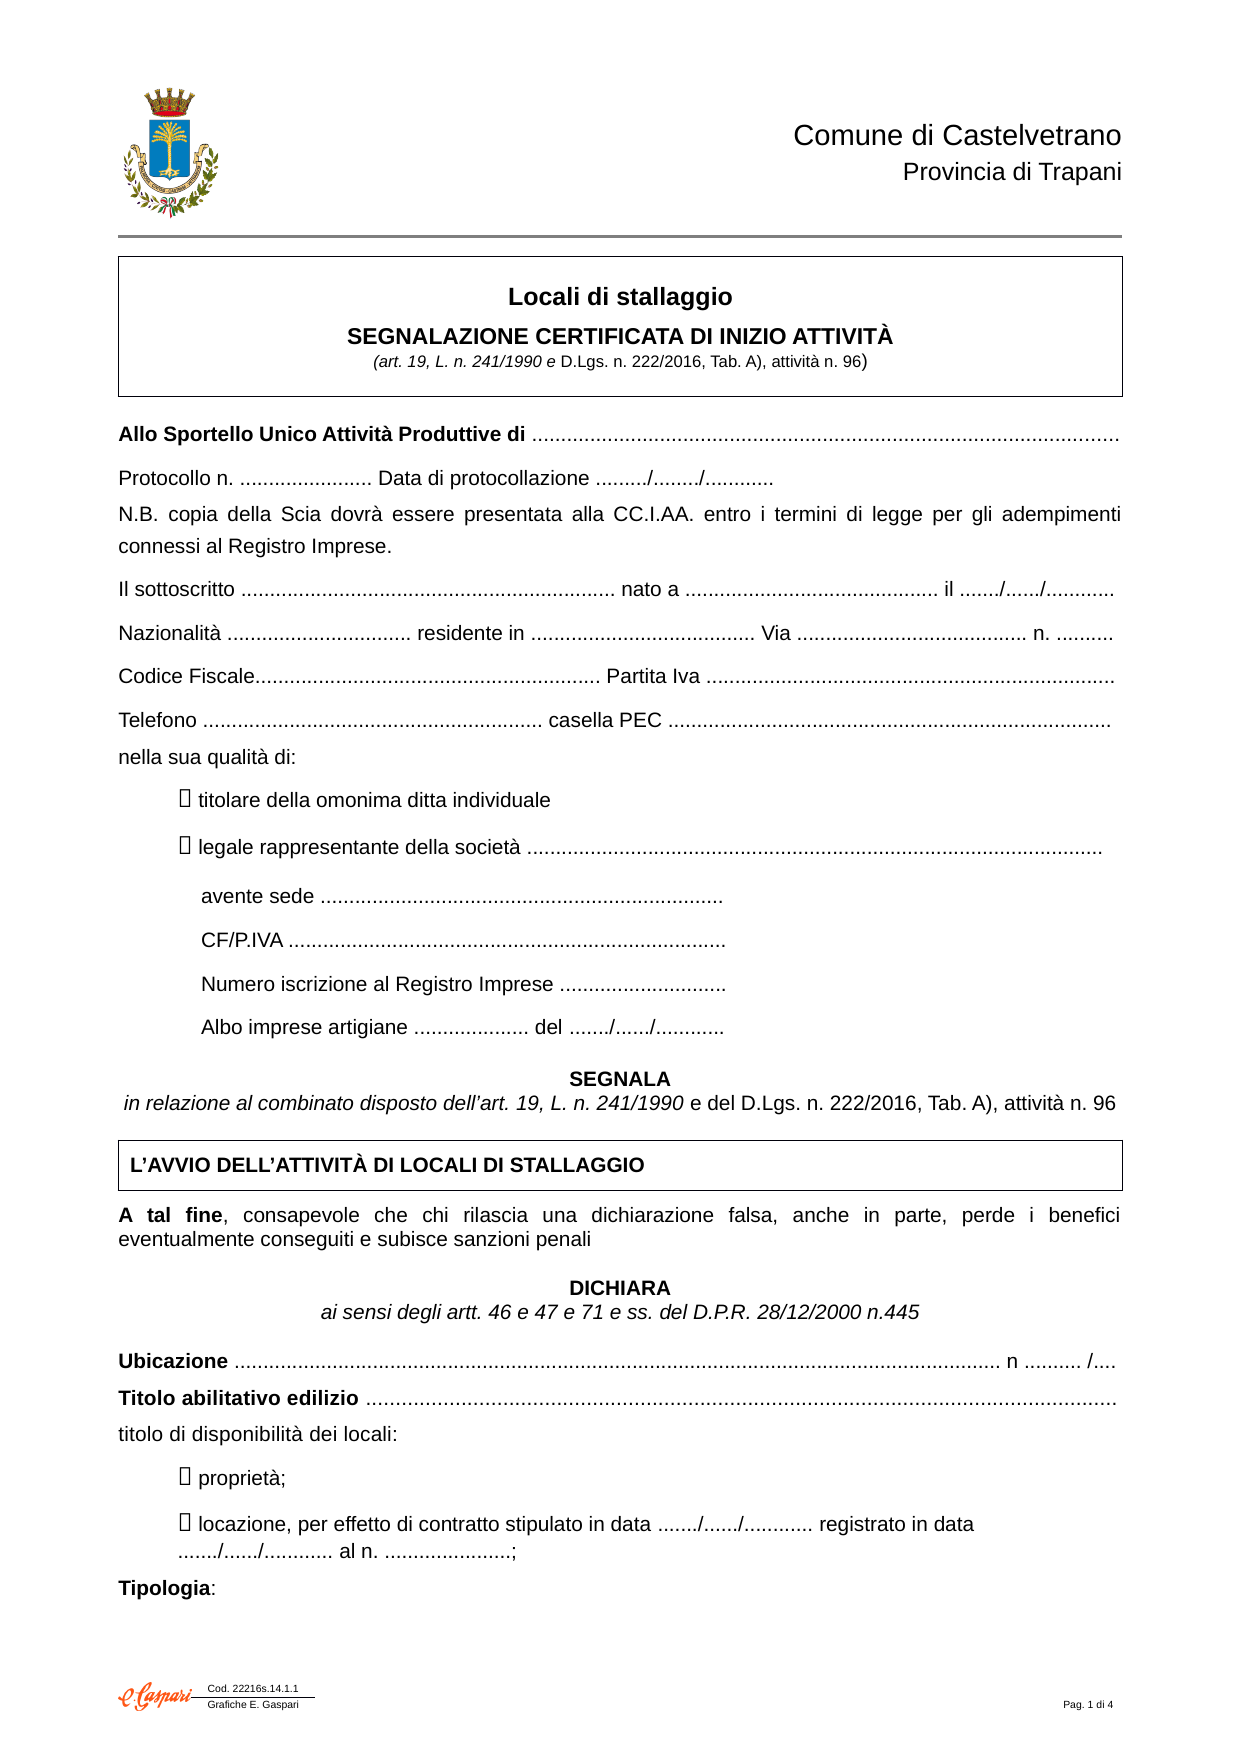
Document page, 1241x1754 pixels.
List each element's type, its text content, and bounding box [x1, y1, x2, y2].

text Tipologia: [118, 1575, 1128, 1599]
text Protocollo n. ....................... Data di protocollazione ........./......../............ [118, 466, 1122, 490]
text Comune di Castelvetrano [118, 118, 1122, 152]
picture [122, 185, 224, 219]
text Titolo abilitativo edilizio .............................................................................................................................. [118, 1385, 1122, 1409]
text Provincia di Trapani [118, 157, 1122, 185]
text  titolare della omonima ditta individuale [177, 781, 1122, 815]
text Telefono ........................................................... casella PEC ............................................................................. [118, 708, 1122, 732]
text in relazione al combinato disposto dell’art. 19, L. n. 241/1990 e del D.Lgs. n. 222/2016, Tab. A), attività n. 96 [118, 1091, 1122, 1114]
text SEGNALA [118, 1067, 1122, 1091]
text Ubicazione ..................................................................................................................................... n .......... /.... [118, 1349, 1122, 1373]
text titolo di disponibilità dei locali: [118, 1422, 1122, 1446]
text Nazionalità ................................ residente in ....................................... Via ........................................ n. .......... [118, 621, 1122, 645]
text DICHIARA [118, 1276, 1122, 1300]
picture [122, 152, 149, 157]
picture [118, 1682, 192, 1711]
text Codice Fiscale............................................................ Partita Iva ....................................................................... [118, 664, 1122, 688]
text  locazione, per effetto di contratto stipulato in data ......./....../............ registrato in data ......./....../............ al n. ......................; [177, 1505, 1122, 1563]
text Albo imprese artigiane .................... del ......./....../............ [201, 1015, 1122, 1039]
text ai sensi degli artt. 46 e 47 e 71 e ss. del D.P.R. 28/12/2000 n.445 [118, 1300, 1122, 1324]
text A tal fine, consapevole che chi rilascia una dichiarazione falsa, anche in parte, perde i benefici eventualmente conseguiti e subisce sanzioni penali [118, 1203, 1122, 1251]
text  legale rappresentante della società .................................................................................................... [177, 827, 1122, 862]
text CF/P.IVA ............................................................................ [201, 928, 1122, 952]
text Numero iscrizione al Registro Imprese ............................. [201, 972, 1122, 996]
text Il sottoscritto ................................................................. nato a ............................................ il ......./....../............ [118, 577, 1122, 601]
table_header L’AVVIO DELL’ATTIVITÀ DI LOCALI DI STALLAGGIO [119, 1141, 1122, 1189]
text Allo Sportello Unico Attività Produttive di [118, 422, 1122, 446]
picture [122, 87, 224, 118]
text N.B. copia della Scia dovrà essere presentata alla CC.I.AA. entro i termini di legge per gli adempimenti connessi al Registro Imprese. [118, 502, 1122, 557]
text nella sua qualità di: [118, 744, 1122, 768]
picture [190, 152, 224, 157]
text avente sede ...................................................................... [201, 884, 1122, 908]
text  proprietà; [177, 1458, 1122, 1492]
table_header Locali di stallaggio SEGNALAZIONE CERTIFICATA DI INIZIO ATTIVITÀ (art. 19, L. n. 241/1990 e D.Lgs. n. 222/2016, Tab. A), attività n. 96) [119, 257, 1122, 396]
